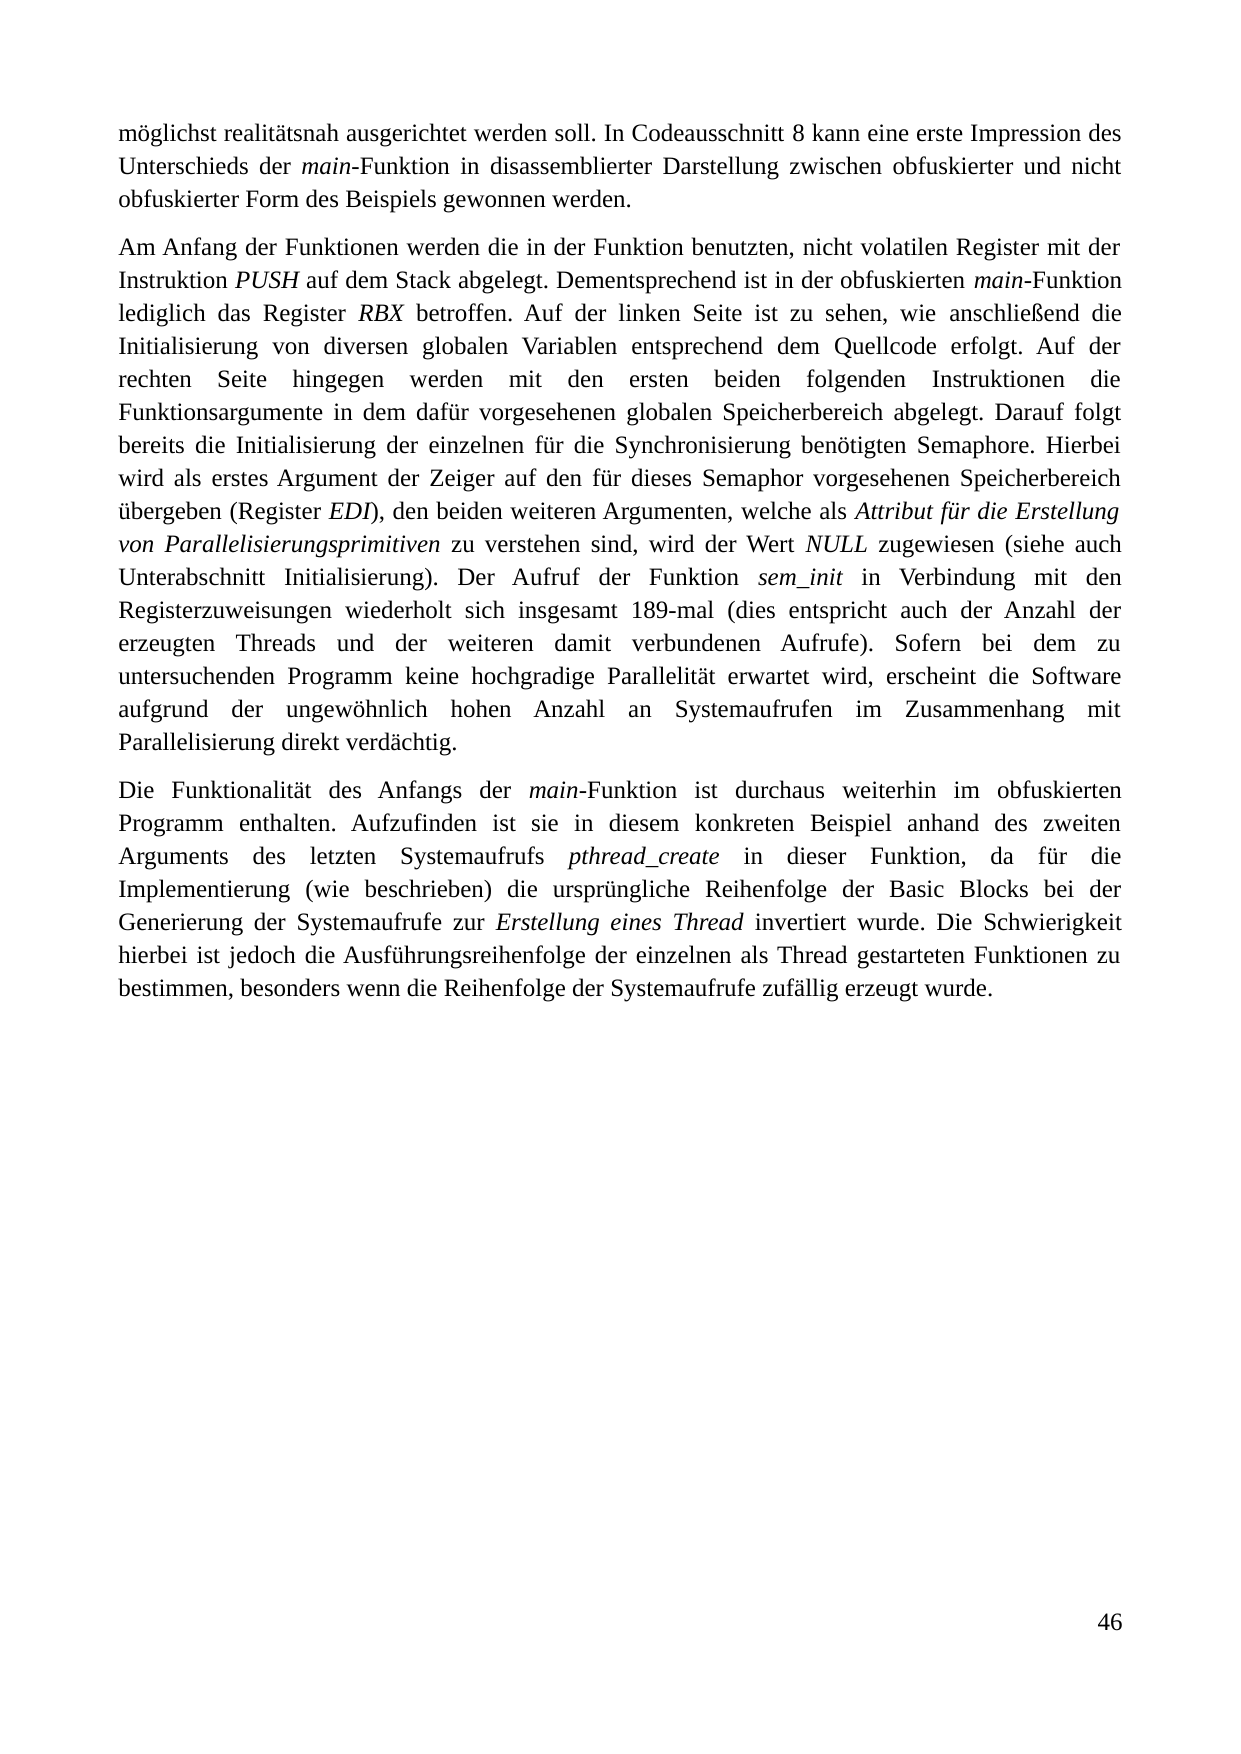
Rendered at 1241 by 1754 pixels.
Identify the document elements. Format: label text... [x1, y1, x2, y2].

text Am Anfang der Funktionen werden die in der Funktion benutzten, nicht volatilen Register mit der Instruktion PUSH auf dem Stack abgelegt. Dementsprechend ist in der obfuskierten main-Funktion lediglich das Register RBX betroffen. Auf der linken Seite ist zu sehen, wie anschließend die Initialisierung von diversen globalen Variablen entsprechend dem Quellcode erfolgt. Auf der rechten Seite hingegen werden mit den ersten beiden folgenden Instruktionen die Funktionsargumente in dem dafür vorgesehenen globalen Speicherbereich abgelegt. Darauf folgt bereits die Initialisierung der einzelnen für die Synchronisierung benötigten Semaphore. Hierbei wird als erstes Argument der Zeiger auf den für dieses Semaphor vorgesehenen Speicherbereich übergeben (Register EDI), den beiden weiteren Argumenten, welche als Attribut für die Erstellung von Parallelisierungsprimitiven zu verstehen sind, wird der Wert NULL zugewiesen (siehe auch Unterabschnitt Initialisierung). Der Aufruf der Funktion sem_init in Verbindung mit den Registerzuweisungen wiederholt sich insgesamt 189-mal (dies entspricht auch der Anzahl der erzeugten Threads und der weiteren damit verbundenen Aufrufe). Sofern bei dem zu untersuchenden Programm keine hochgradige Parallelität erwartet wird, erscheint die Software aufgrund der ungewöhnlich hohen Anzahl an Systemaufrufen im Zusammenhang mit Parallelisierung direkt verdächtig. [118, 232, 1122, 756]
text Die Funktionalität des Anfangs der main-Funktion ist durchaus weiterhin im obfuskierten Programm enthalten. Aufzufinden ist sie in diesem konkreten Beispiel anhand des zweiten Arguments des letzten Systemaufrufs pthread_create in dieser Funktion, da für die Implementierung (wie beschrieben) die ursprüngliche Reihenfolge der Basic Blocks bei der Generierung der Systemaufrufe zur Erstellung eines Thread invertiert wurde. Die Schwierigkeit hierbei ist jedoch die Ausführungsreihenfolge der einzelnen als Thread gestarteten Funktionen zu bestimmen, besonders wenn die Reihenfolge der Systemaufrufe zufällig erzeugt wurde. [118, 775, 1122, 1002]
text möglichst realitätsnah ausgerichtet werden soll. In Codeausschnitt 8 kann eine erste Impression des Unterschieds der main-Funktion in disassemblierter Darstellung zwischen obfuskierter und nicht obfuskierter Form des Beispiels gewonnen werden. [118, 118, 1122, 213]
